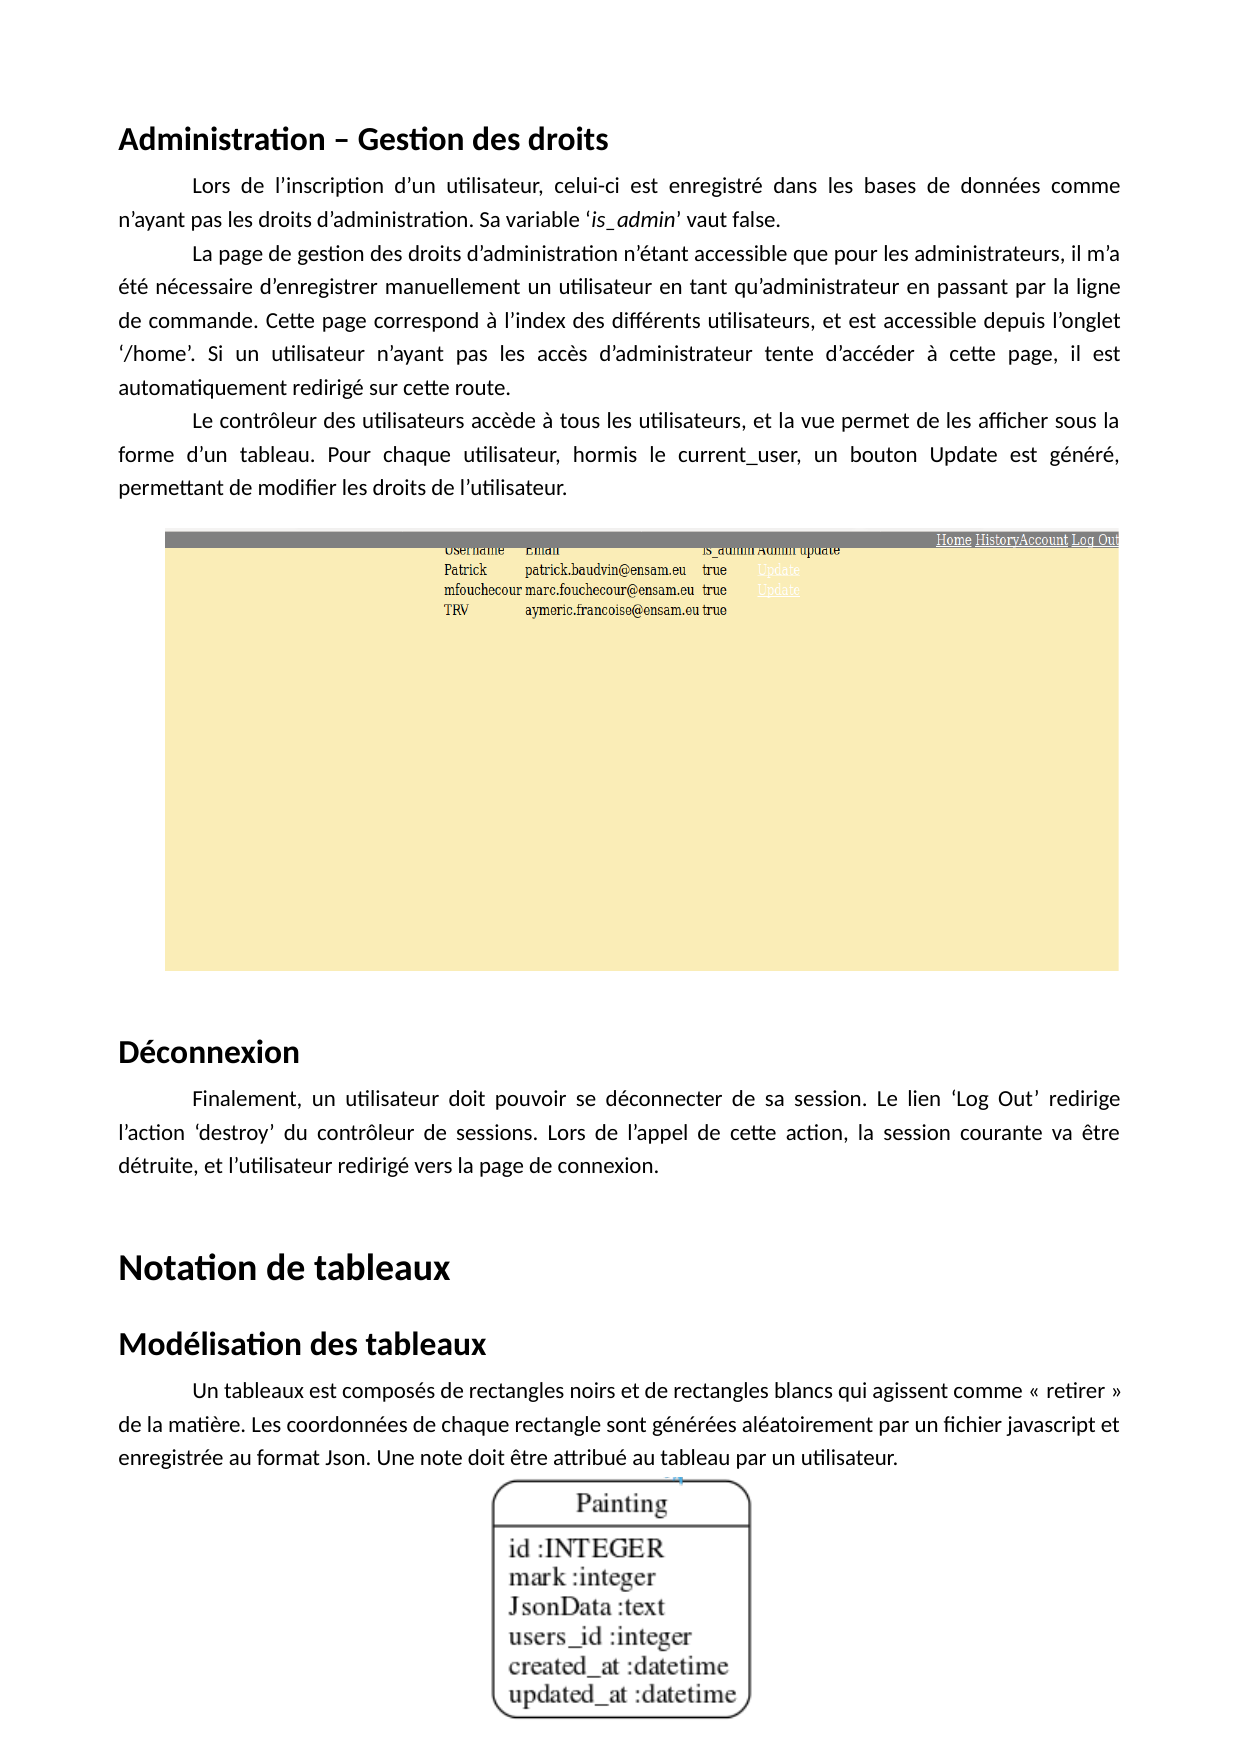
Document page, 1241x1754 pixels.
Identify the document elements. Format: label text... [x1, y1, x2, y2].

subtitle Administration – Gestion des droits [118, 118, 1122, 159]
subtitle Déconnexion [118, 1031, 1122, 1072]
text Un tableaux est composés de rectangles noirs et de rectangles blancs qui agissent comme « retirer » de la matière. Les coordonnées de chaque rectangle sont générées aléatoirement par un fichier javascript et enregistrée au format Json. Une note doit être attribué au tableau par un utilisateur. [118, 1376, 1122, 1472]
text Lors de l’inscription d’un utilisateur, celui-ci est enregistré dans les bases de données comme n’ayant pas les droits d’administration. Sa variable ‘is_admin’ vaut false. [118, 172, 1122, 233]
subtitle Notation de tableaux [118, 1243, 1122, 1290]
picture [165, 528, 1119, 971]
text Le contrôleur des utilisateurs accède à tous les utilisateurs, et la vue permet de les afficher sous la forme d’un tableau. Pour chaque utilisateur, hormis le current_user, un bouton Update est généré, permettant de modifier les droits de l’utilisateur. [118, 406, 1122, 501]
picture [481, 1477, 759, 1742]
text Finalement, un utilisateur doit pouvoir se déconnecter de sa session. Le lien ‘Log Out’ redirige l’action ‘destroy’ du contrôleur de sessions. Lors de l’appel de cette action, la session courante va être détruite, et l’utilisateur redirigé vers la page de connexion. [118, 1084, 1122, 1179]
text La page de gestion des droits d’administration n’étant accessible que pour les administrateurs, il m’a été nécessaire d’enregistrer manuellement un utilisateur en tant qu’administrateur en passant par la ligne de commande. Cette page correspond à l’index des différents utilisateurs, et est accessible depuis l’onglet ‘/home’. Si un utilisateur n’ayant pas les accès d’administrateur tente d’accéder à cette page, il est automatiquement redirigé sur cette route. [118, 239, 1122, 401]
subtitle Modélisation des tableaux [118, 1323, 1122, 1364]
